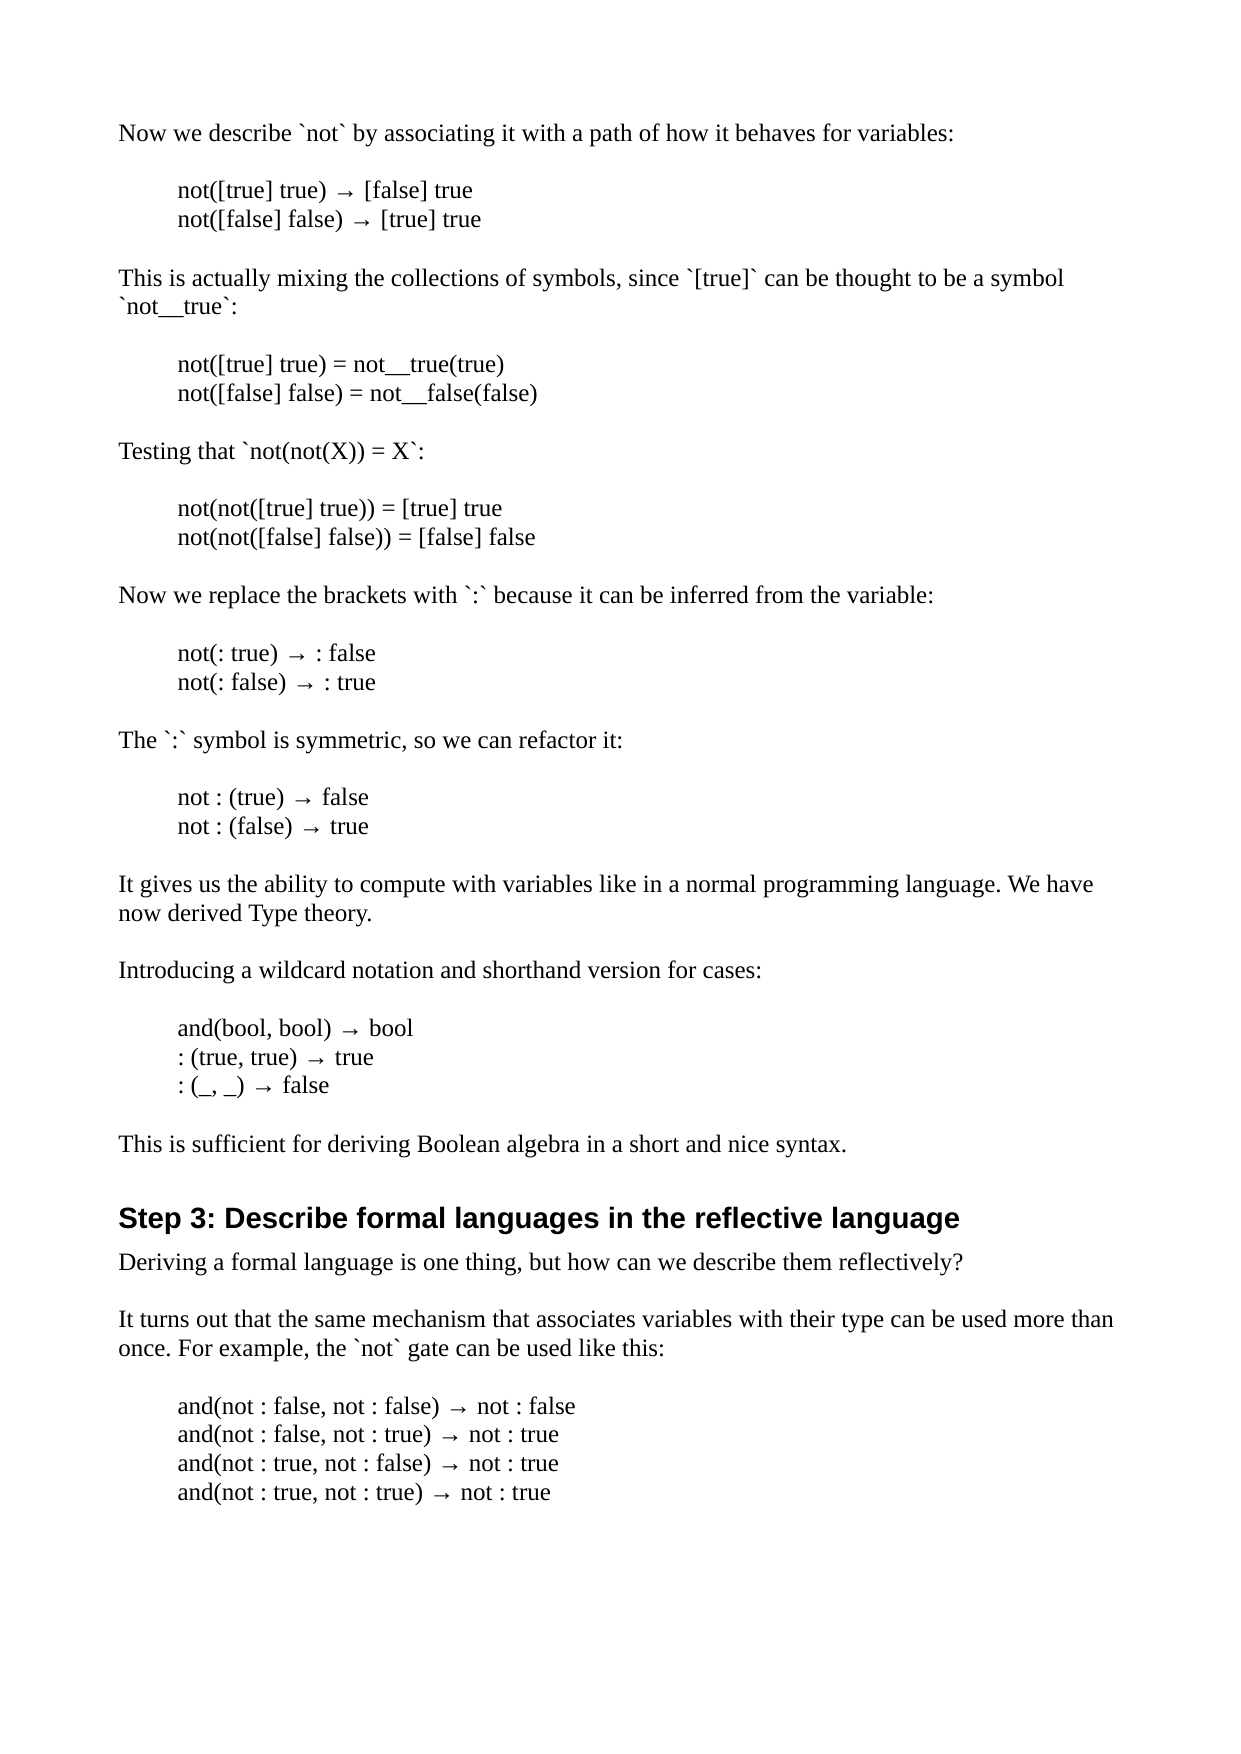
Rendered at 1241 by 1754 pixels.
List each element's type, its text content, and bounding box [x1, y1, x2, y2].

text The `:` symbol is symmetric, so we can refactor it: [118, 725, 1122, 753]
text and(bool, bool) → bool : (true, true) → true : (_, _) → false [177, 1013, 1063, 1099]
text Deriving a formal language is one thing, but how can we describe them reflectively? [118, 1247, 1122, 1276]
text not([true] true) = not__true(true) not([false] false) = not__false(false) [177, 349, 1063, 406]
text not(: true) → : false not(: false) → : true [177, 638, 1063, 695]
text Introducing a wildcard notation and shorthand version for cases: [118, 956, 1122, 984]
text This is sufficient for deriving Boolean algebra in a short and nice syntax. [118, 1129, 1122, 1157]
text Testing that `not(not(X)) = X`: [118, 436, 1122, 464]
text It turns out that the same mechanism that associates variables with their type can be used more than once. For example, the `not` gate can be used like this: [118, 1304, 1122, 1362]
text It gives us the ability to compute with variables like in a normal programming language. We have now derived Type theory. [118, 869, 1122, 927]
text Now we replace the brackets with `:` because it can be inferred from the variable: [118, 580, 1122, 609]
text This is actually mixing the collections of symbols, since `[true]` can be thought to be a symbol `not__true`: [118, 263, 1122, 320]
text Now we describe `not` by associating it with a path of how it behaves for variables: [118, 118, 1122, 147]
text not([true] true) → [false] true not([false] false) → [true] true [177, 176, 1063, 233]
text not(not([true] true)) = [true] true not(not([false] false)) = [false] false [177, 493, 1063, 551]
text not : (true) → false not : (false) → true [177, 782, 1063, 840]
subtitle Step 3: Describe formal languages in the reflective language [118, 1201, 1122, 1234]
text and(not : false, not : false) → not : false and(not : false, not : true) → not : true and(not : true, not : false) → not : true and(not : true, not : true) → not : true [177, 1391, 1063, 1506]
